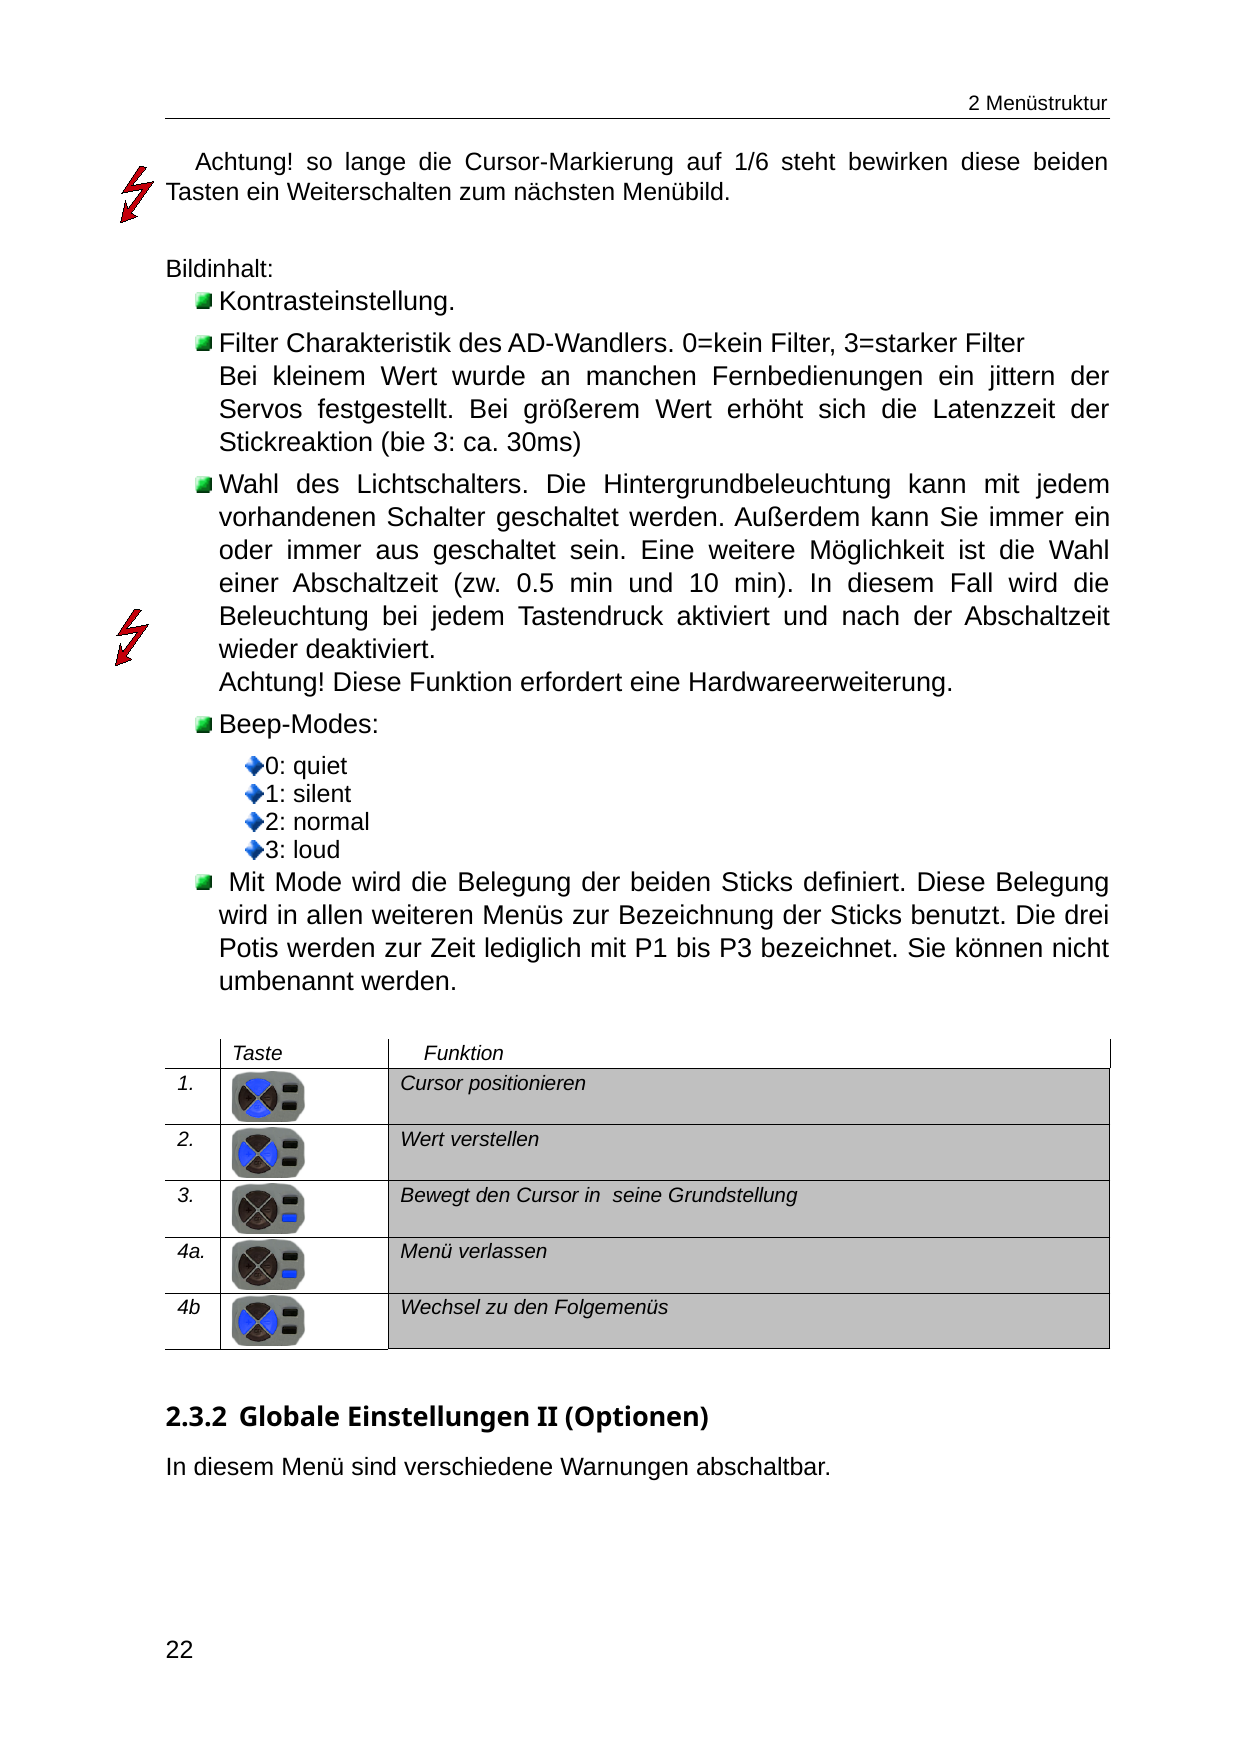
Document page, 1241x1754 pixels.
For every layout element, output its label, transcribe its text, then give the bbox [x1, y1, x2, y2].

table_header [165, 1039, 220, 1068]
table_cell Wechsel zu den Folgemenüs [389, 1294, 1109, 1348]
picture [195, 292, 212, 309]
text In diesem Menü sind verschiedene Warnungen abschaltbar. [165, 1453, 1110, 1481]
table_cell 4a. [165, 1238, 220, 1293]
list 2: normal [214, 808, 1110, 836]
table_header Funktion [389, 1039, 1110, 1068]
table_header Taste [221, 1039, 388, 1068]
list 1: silent [214, 780, 1110, 808]
list Kontrasteinstellung. [165, 286, 1110, 316]
table_cell [221, 1125, 388, 1180]
table_cell [221, 1181, 388, 1237]
table_cell 1. [165, 1069, 220, 1124]
table_cell [221, 1294, 388, 1349]
picture [231, 1071, 306, 1122]
table_cell 2. [165, 1125, 220, 1180]
list Filter Charakteristik des AD-Wandlers. 0=kein Filter, 3=starker Filter Bei kleinem Wert wurde an manchen Fernbedienungen ein jittern der Servos festgestellt. Bei größerem Wert erhöht sich die Latenzzeit der Stickreaktion (bie 3: ca. 30ms) [165, 328, 1110, 457]
subtitle Globale Einstellungen II (Optionen) [165, 1397, 1110, 1434]
list Mit Mode wird die Belegung der beiden Sticks definiert. Diese Belegung wird in allen weiteren Menüs zur Bezeichnung der Sticks benutzt. Die drei Potis werden zur Zeit lediglich mit P1 bis P3 bezeichnet. Sie können nicht umbenannt werden. [165, 867, 1110, 996]
table_cell [221, 1238, 388, 1293]
picture [245, 840, 264, 860]
list 0: quiet [214, 752, 1110, 780]
table_cell [221, 1069, 388, 1124]
list Wahl des Lichtschalters. Die Hintergrundbeleuchtung kann mit jedem vorhandenen Schalter geschaltet werden. Außerdem kann Sie immer ein oder immer aus geschaltet sein. Eine weitere Möglichkeit ist die Wahl einer Abschaltzeit (zw. 0.5 min und 10 min). In diesem Fall wird die Beleuchtung bei jedem Tastendruck aktiviert und nach der Abschaltzeit wieder deaktiviert. Achtung! Diese Funktion erfordert eine Hardwareerweiterung. [165, 469, 1110, 697]
picture [231, 1127, 306, 1178]
list 3: loud [214, 836, 1110, 864]
table_cell Wert verstellen [389, 1125, 1109, 1180]
table_cell 3. [165, 1181, 220, 1237]
picture [245, 812, 264, 832]
picture [231, 1239, 306, 1290]
table_cell Cursor positionieren [389, 1069, 1109, 1124]
picture [195, 335, 212, 351]
table_cell 4b [165, 1294, 220, 1349]
picture [231, 1295, 306, 1346]
table_cell Menü verlassen [389, 1238, 1109, 1293]
picture [195, 716, 212, 733]
text Achtung! so lange die Cursor-Markierung auf 1/6 steht bewirken diese beiden Tasten ein Weiterschalten zum nächsten Menübild. [165, 147, 1110, 206]
text Bildinhalt: [165, 255, 1110, 283]
picture [195, 476, 212, 493]
table_cell Bewegt den Cursor in seine Grundstellung [389, 1181, 1109, 1237]
picture [195, 874, 212, 890]
picture [245, 784, 264, 804]
picture [245, 756, 264, 776]
list Beep-Modes: [165, 709, 1110, 739]
picture [231, 1183, 306, 1234]
